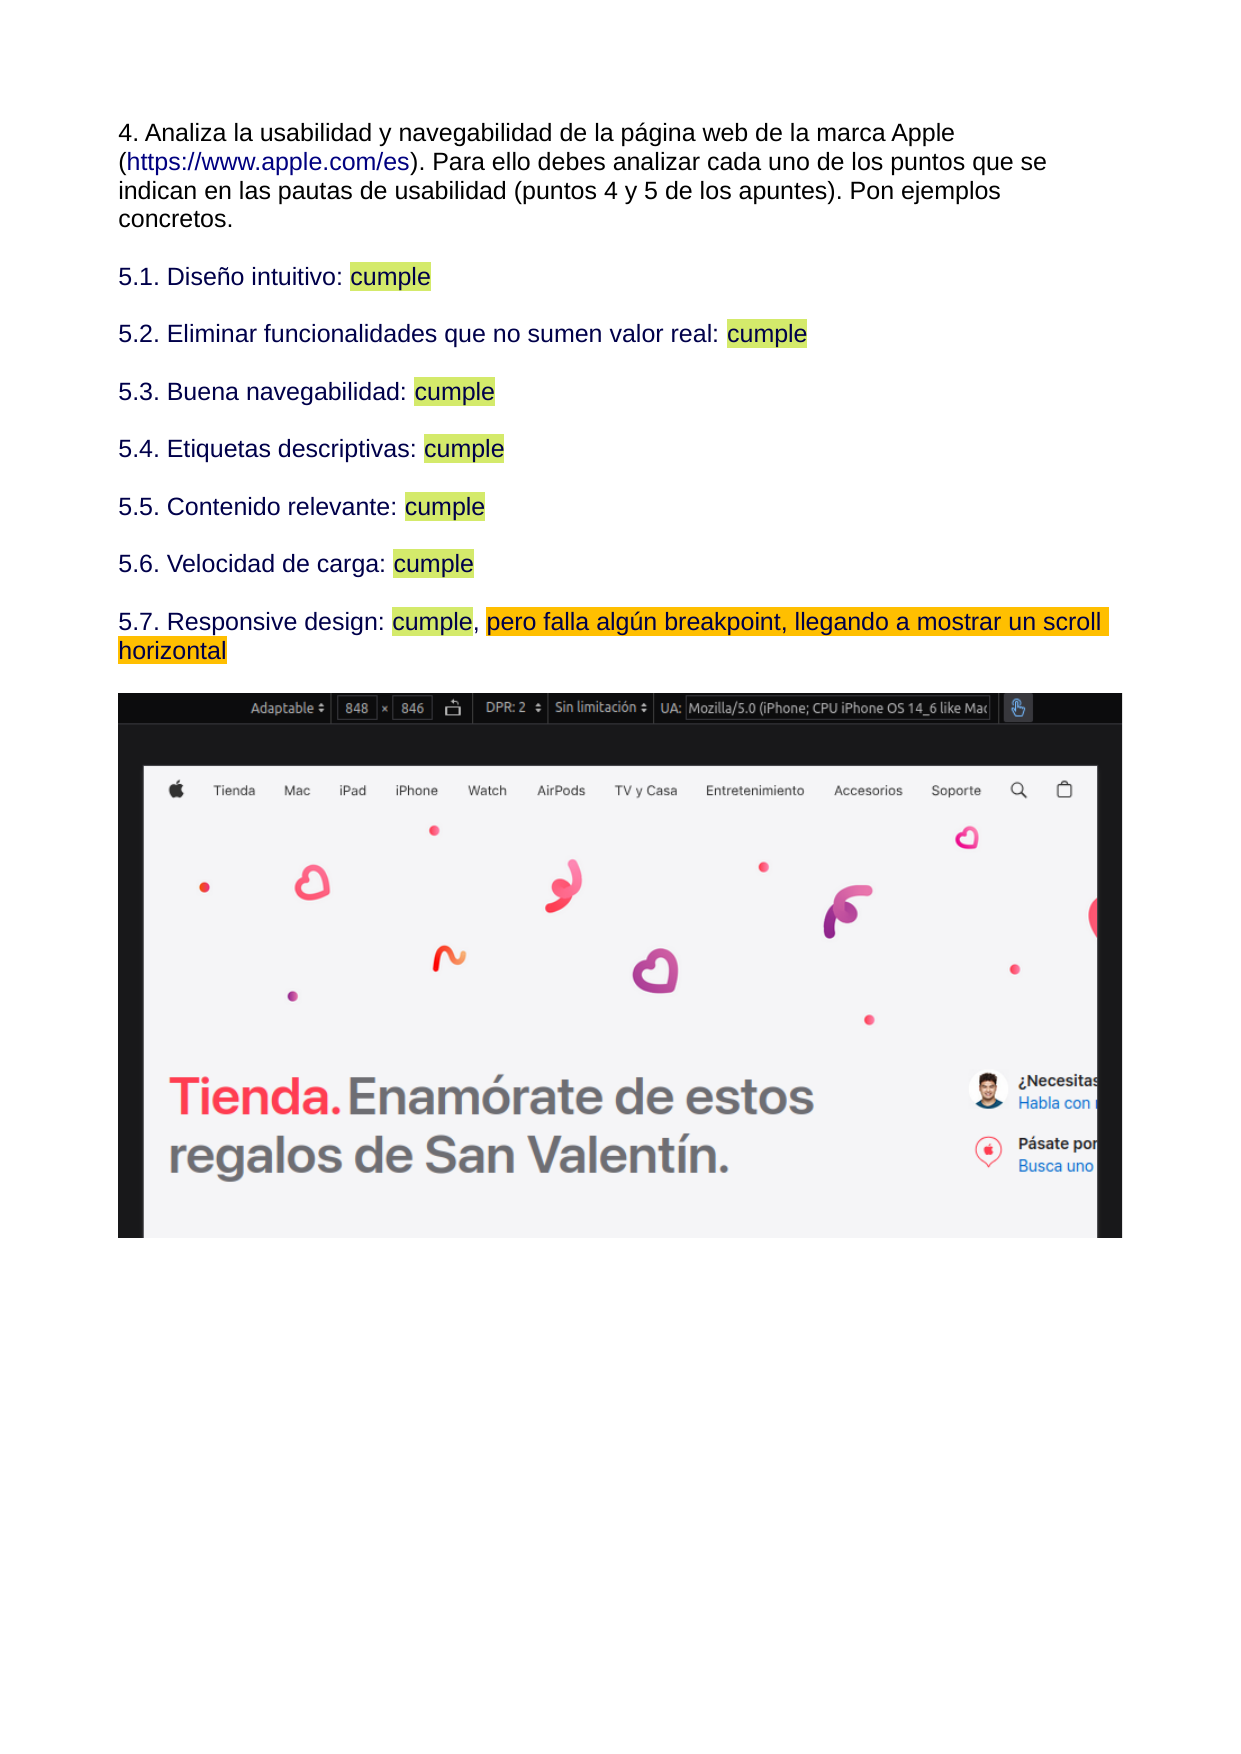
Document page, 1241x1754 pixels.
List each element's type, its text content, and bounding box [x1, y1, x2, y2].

picture [118, 693, 1123, 1238]
text 5.4. Etiquetas descriptivas: cumple [118, 434, 1122, 463]
text 5.7. Responsive design: cumple, pero falla algún breakpoint, llegando a mostrar un scroll horizontal [118, 607, 1122, 664]
text 4. Analiza la usabilidad y navegabilidad de la página web de la marca Apple (https://www.apple.com/es). Para ello debes analizar cada uno de los puntos que se indican en las pautas de usabilidad (puntos 4 y 5 de los apuntes). Pon ejemplos concretos. [118, 118, 1122, 233]
text 5.1. Diseño intuitivo: cumple [118, 262, 1122, 291]
text 5.3. Buena navegabilidad: cumple [118, 377, 1122, 406]
text 5.2. Eliminar funcionalidades que no sumen valor real: cumple [118, 319, 1122, 348]
text 5.5. Contenido relevante: cumple [118, 492, 1122, 521]
text 5.6. Velocidad de carga: cumple [118, 549, 1122, 578]
